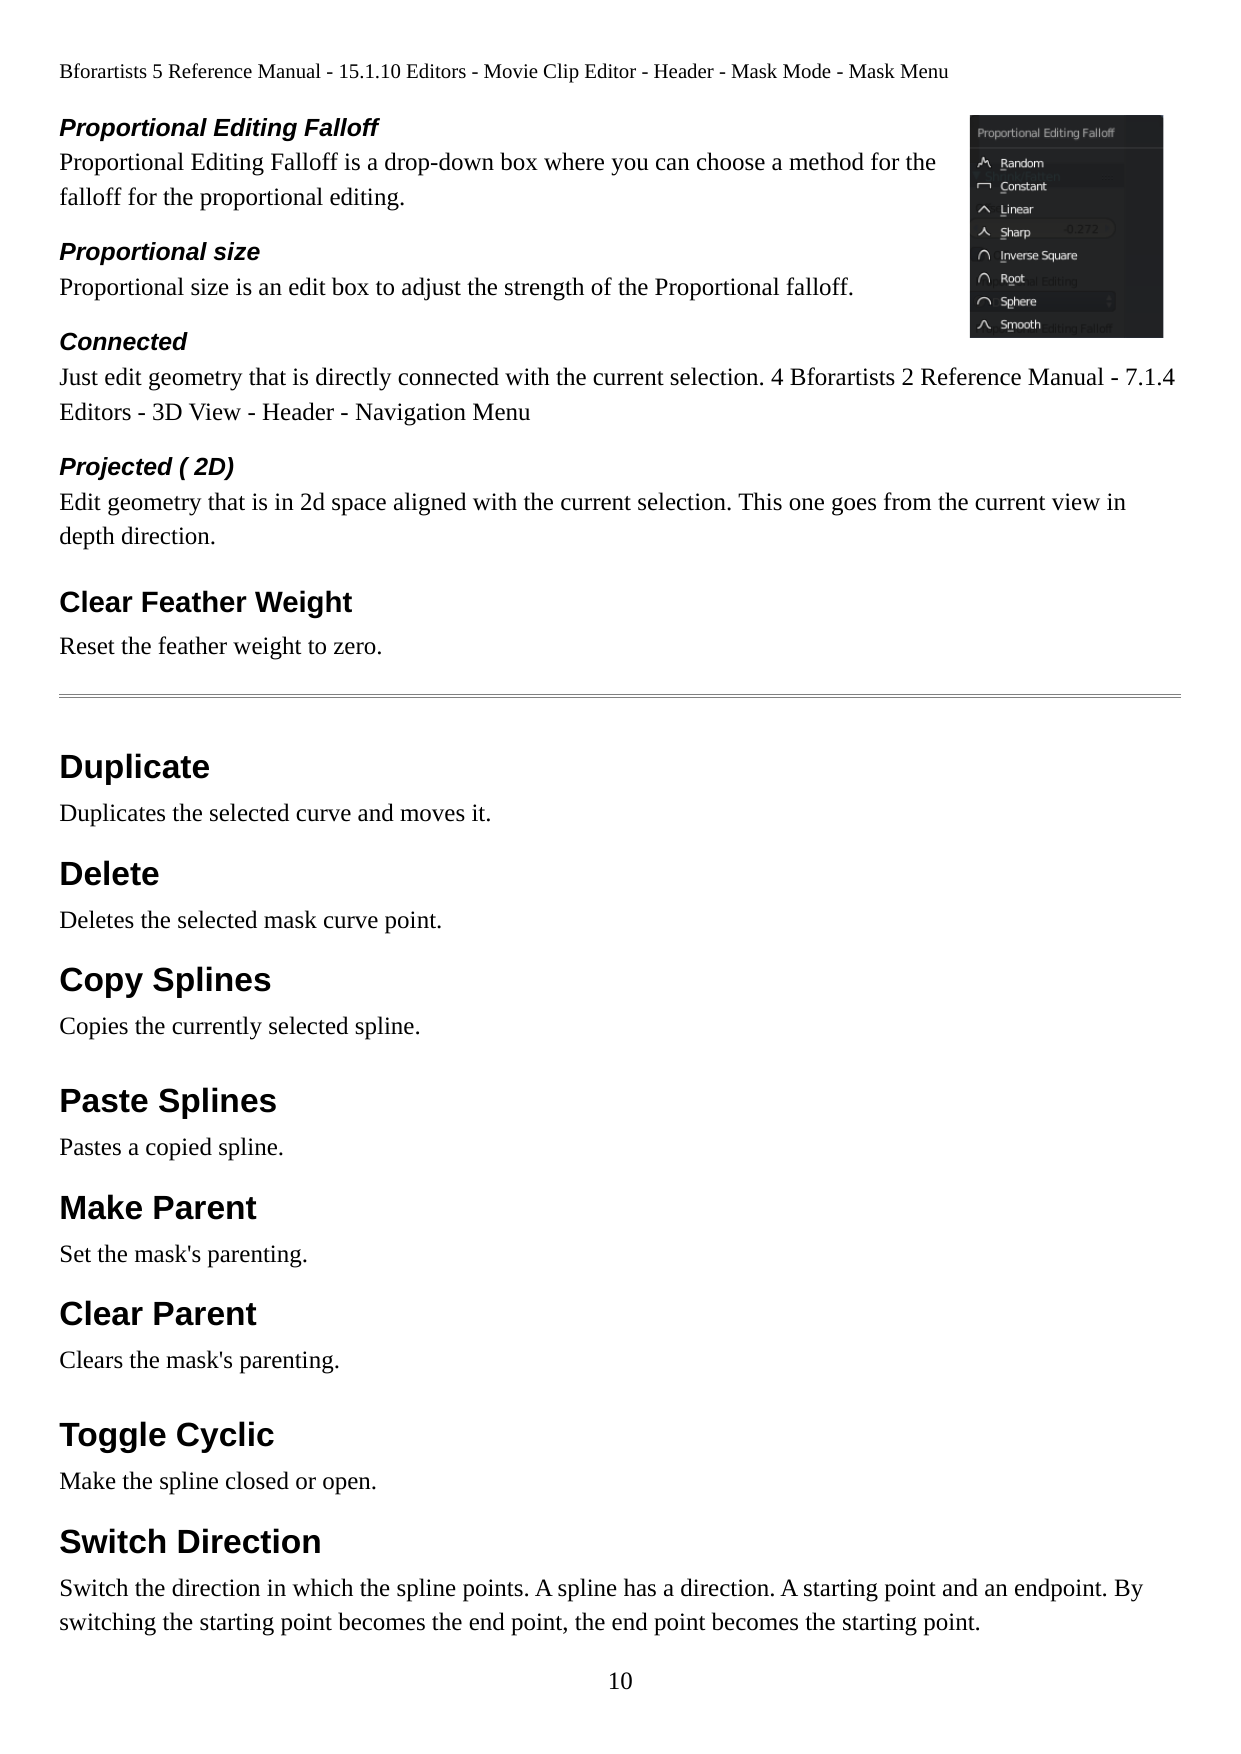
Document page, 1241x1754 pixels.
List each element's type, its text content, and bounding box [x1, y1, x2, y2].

subtitle Copy Splines [59, 960, 1181, 999]
subtitle Proportional size [59, 237, 969, 266]
text Edit geometry that is in 2d space aligned with the current selection. This one goes from the current view in depth direction. [59, 487, 1181, 550]
subtitle Duplicate [59, 747, 1181, 786]
subtitle Clear Parent [59, 1294, 1181, 1333]
subtitle Proportional Editing Falloff [59, 113, 1181, 141]
subtitle Delete [59, 853, 1181, 892]
text Switch the direction in which the spline points. A spline has a direction. A starting point and an endpoint. By switching the starting point becomes the end point, the end point becomes the starting point. [59, 1573, 1181, 1636]
text Just edit geometry that is directly connected with the current selection. 4 Bforartists 2 Reference Manual - 7.1.4 Editors - 3D View - Header - Navigation Menu [59, 362, 1181, 425]
text Deletes the selected mask curve point. [59, 905, 1181, 933]
subtitle [1164, 237, 1181, 266]
subtitle Switch Direction [59, 1521, 1181, 1560]
text Make the spline closed or open. [59, 1466, 1181, 1495]
text Duplicates the selected curve and moves it. [59, 798, 1181, 827]
text Copies the currently selected spline. [59, 1011, 1181, 1040]
text Clears the mask's parenting. [59, 1345, 1181, 1374]
picture [969, 115, 1164, 338]
text Set the mask's parenting. [59, 1239, 1181, 1267]
text Proportional Editing Falloff is a drop-down box where you can choose a method for the falloff for the proportional editing. [59, 147, 969, 211]
subtitle Paste Splines [59, 1081, 1181, 1120]
subtitle Make Parent [59, 1187, 1181, 1226]
text Pastes a copied spline. [59, 1132, 1181, 1161]
text Proportional size is an edit box to adjust the strength of the Proportional falloff. [59, 272, 969, 301]
subtitle Connected [59, 327, 1181, 356]
text Reset the feather weight to zero. [59, 631, 1181, 660]
subtitle Clear Feather Weight [59, 585, 1181, 618]
subtitle Projected ( 2D) [59, 452, 1181, 480]
subtitle Toggle Cyclic [59, 1415, 1181, 1454]
